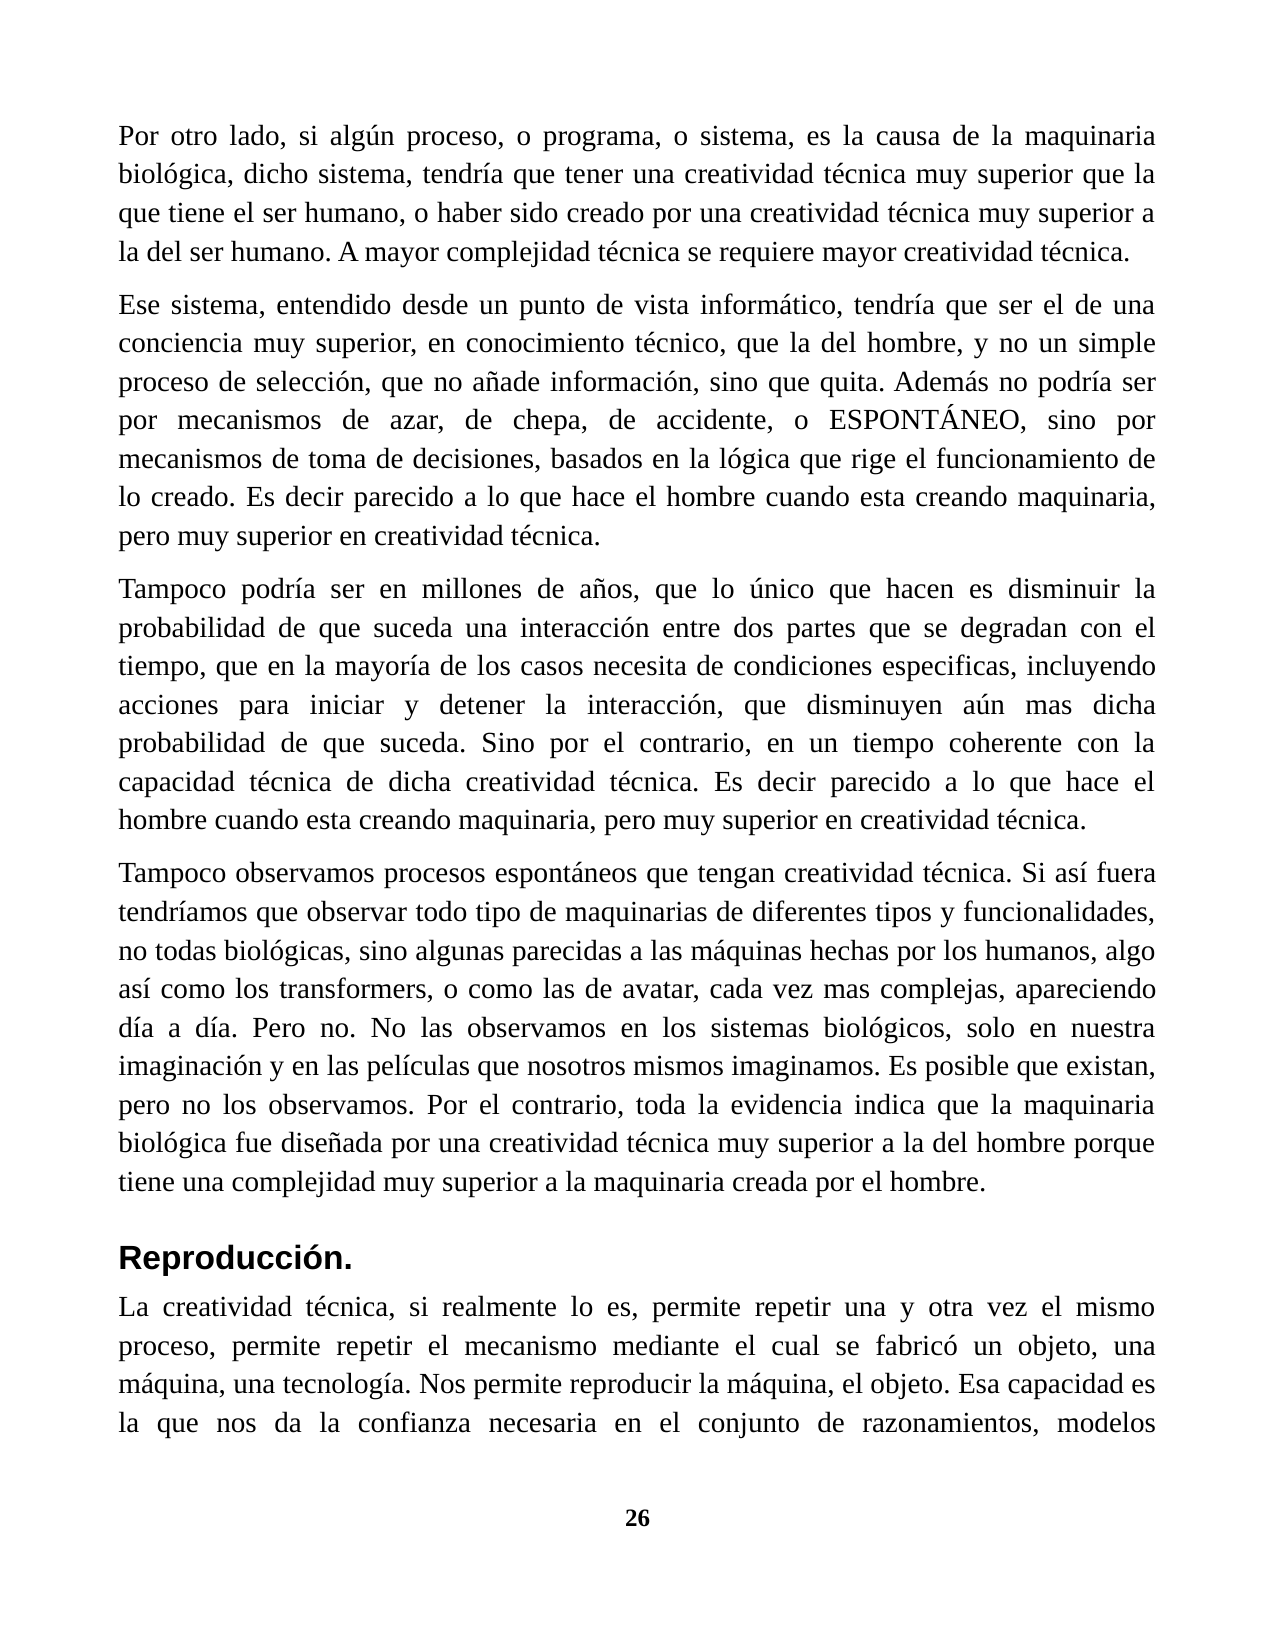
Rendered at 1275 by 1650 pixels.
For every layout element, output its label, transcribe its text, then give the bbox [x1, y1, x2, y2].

text La creatividad técnica, si realmente lo es, permite repetir una y otra vez el mismo proceso, permite repetir el mecanismo mediante el cual se fabricó un objeto, una máquina, una tecnología. Nos permite reproducir la máquina, el objeto. Esa capacidad es la que nos da la confianza necesaria en el conjunto de razonamientos, modelos [118, 1289, 1157, 1438]
text Tampoco podría ser en millones de años, que lo único que hacen es disminuir la probabilidad de que suceda una interacción entre dos partes que se degradan con el tiempo, que en la mayoría de los casos necesita de condiciones especificas, incluyendo acciones para iniciar y detener la interacción, que disminuyen aún mas dicha probabilidad de que suceda. Sino por el contrario, en un tiempo coherente con la capacidad técnica de dicha creatividad técnica. Es decir parecido a lo que hace el hombre cuando esta creando maquinaria, pero muy superior en creatividad técnica. [118, 571, 1157, 836]
text Ese sistema, entendido desde un punto de vista informático, tendría que ser el de una conciencia muy superior, en conocimiento técnico, que la del hombre, y no un simple proceso de selección, que no añade información, sino que quita. Además no podría ser por mecanismos de azar, de chepa, de accidente, o ESPONTÁNEO, sino por mecanismos de toma de decisiones, basados en la lógica que rige el funcionamiento de lo creado. Es decir parecido a lo que hace el hombre cuando esta creando maquinaria, pero muy superior en creatividad técnica. [118, 287, 1157, 552]
text Tampoco observamos procesos espontáneos que tengan creatividad técnica. Si así fuera tendríamos que observar todo tipo de maquinarias de diferentes tipos y funcionalidades, no todas biológicas, sino algunas parecidas a las máquinas hechas por los humanos, algo así como los transformers, o como las de avatar, cada vez mas complejas, apareciendo día a día. Pero no. No las observamos en los sistemas biológicos, solo en nuestra imaginación y en las películas que nosotros mismos imaginamos. Es posible que existan, pero no los observamos. Por el contrario, toda la evidencia indica que la maquinaria biológica fue diseñada por una creatividad técnica muy superior a la del hombre porque tiene una complejidad muy superior a la maquinaria creada por el hombre. [118, 856, 1157, 1197]
text Por otro lado, si algún proceso, o programa, o sistema, es la causa de la maquinaria biológica, dicho sistema, tendría que tener una creatividad técnica muy superior que la que tiene el ser humano, o haber sido creado por una creatividad técnica muy superior a la del ser humano. A mayor complejidad técnica se requiere mayor creatividad técnica. [118, 118, 1157, 267]
subtitle Reproducción. [118, 1238, 1157, 1277]
